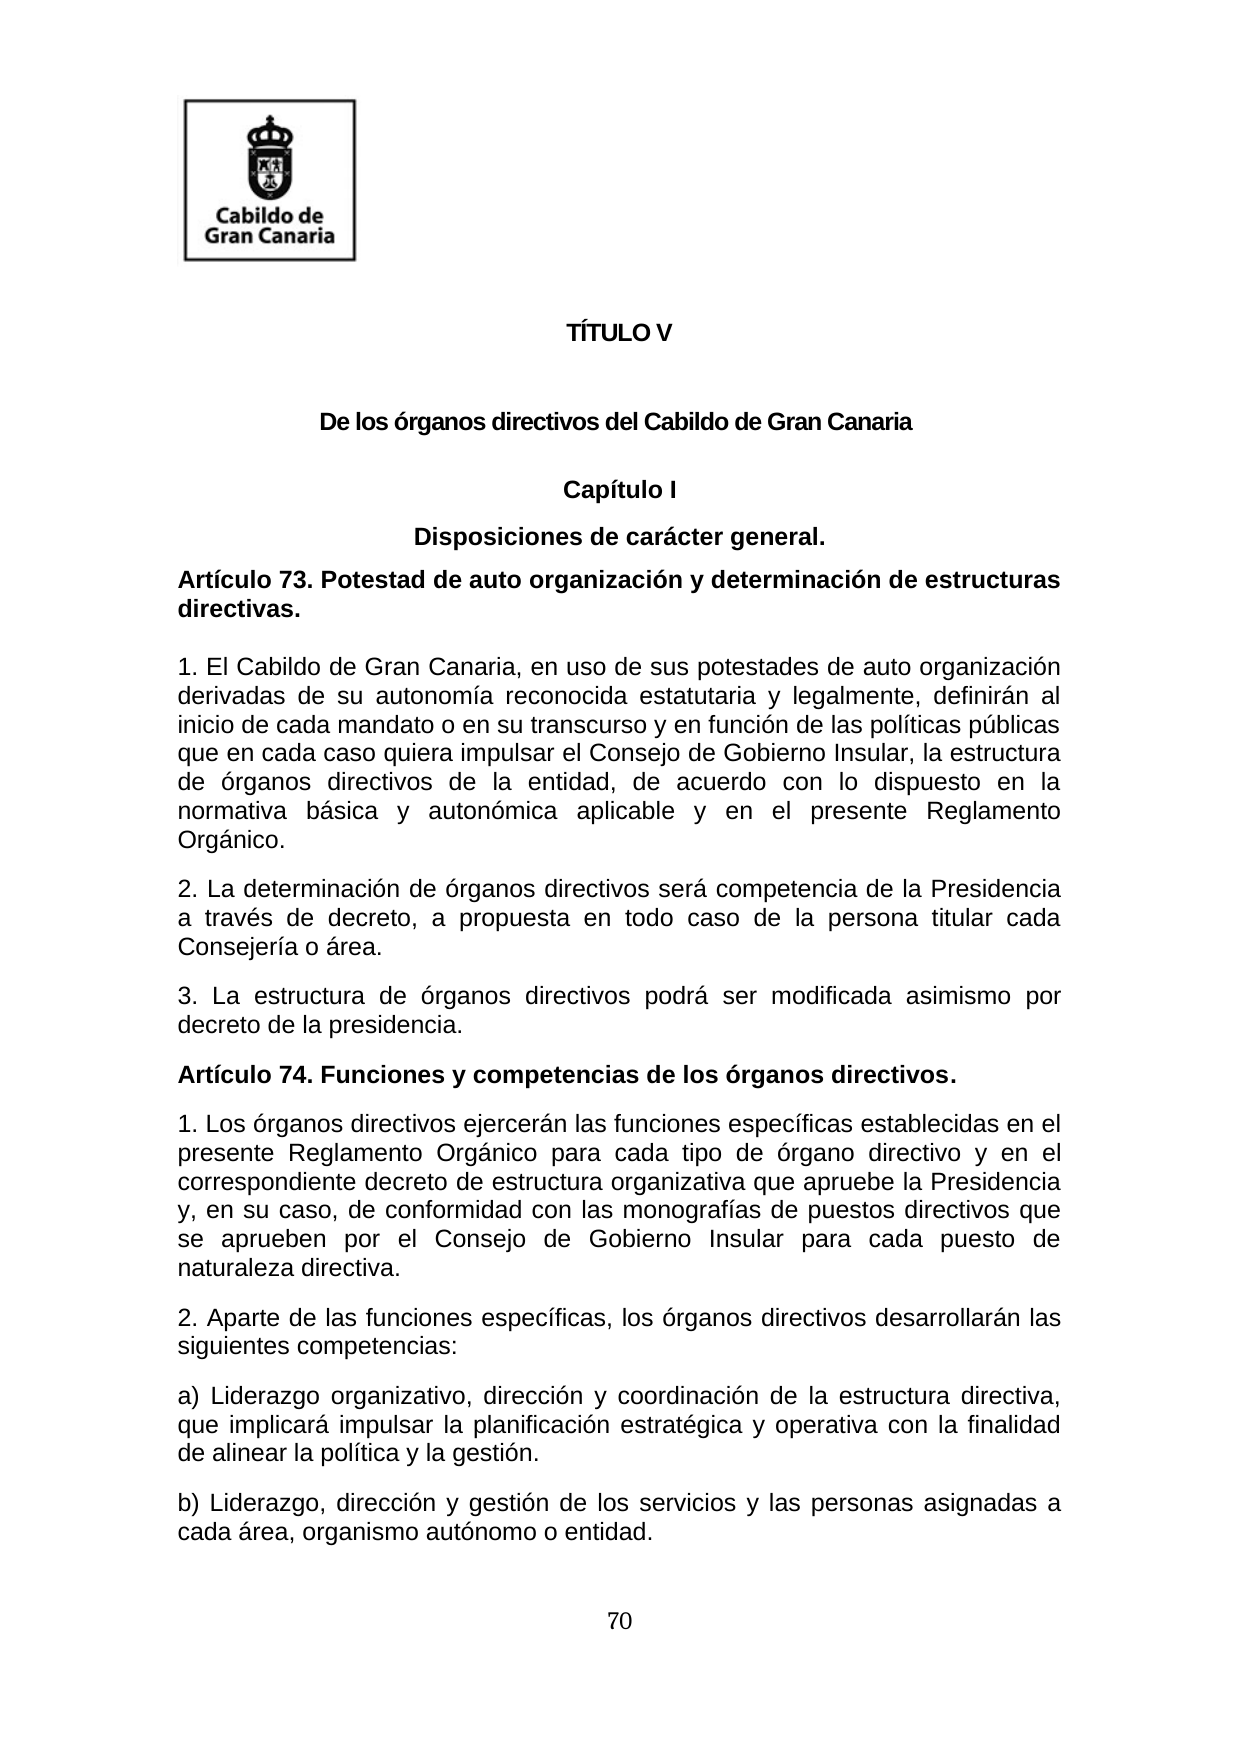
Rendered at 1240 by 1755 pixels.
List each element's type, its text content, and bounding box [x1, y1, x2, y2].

subtitle Disposiciones de carácter general. [177, 522, 1062, 551]
subtitle De los órganos directivos del Cabildo de Gran Canaria [177, 407, 1062, 435]
subtitle TÍTULO V [177, 318, 1062, 346]
text Artículo 74. Funciones y competencias de los órganos directivos. [177, 1060, 1062, 1088]
text 1. El Cabildo de Gran Canaria, en uso de sus potestades de auto organización derivadas de su autonomía reconocida estatutaria y legalmente, definirán al inicio de cada mandato o en su transcurso y en función de las políticas públicas que en cada caso quiera impulsar el Consejo de Gobierno Insular, la estructura de órganos directivos de la entidad, de acuerdo con lo dispuesto en la normativa básica y autonómica aplicable y en el presente Reglamento Orgánico. [177, 652, 1062, 853]
text 2. La determinación de órganos directivos será competencia de la Presidencia a través de decreto, a propuesta en todo caso de la persona titular cada Consejería o área. [177, 874, 1062, 961]
text 1. Los órganos directivos ejercerán las funciones específicas establecidas en el presente Reglamento Orgánico para cada tipo de órgano directivo y en el correspondiente decreto de estructura organizativa que apruebe la Presidencia y, en su caso, de conformidad con las monografías de puestos directivos que se aprueben por el Consejo de Gobierno Insular para cada puesto de naturaleza directiva. [177, 1109, 1062, 1282]
text 3. La estructura de órganos directivos podrá ser modificada asimismo por decreto de la presidencia. [177, 981, 1062, 1039]
text a) Liderazgo organizativo, dirección y coordinación de la estructura directiva, que implicará impulsar la planificación estratégica y operativa con la finalidad de alinear la política y la gestión. [177, 1381, 1062, 1467]
subtitle Capítulo I [177, 475, 1062, 503]
subtitle Artículo 73. Potestad de auto organización y determinación de estructuras directivas. [177, 565, 1062, 623]
text b) Liderazgo, dirección y gestión de los servicios y las personas asignadas a cada área, organismo autónomo o entidad. [177, 1488, 1062, 1546]
text 2. Aparte de las funciones específicas, los órganos directivos desarrollarán las siguientes competencias: [177, 1303, 1062, 1360]
